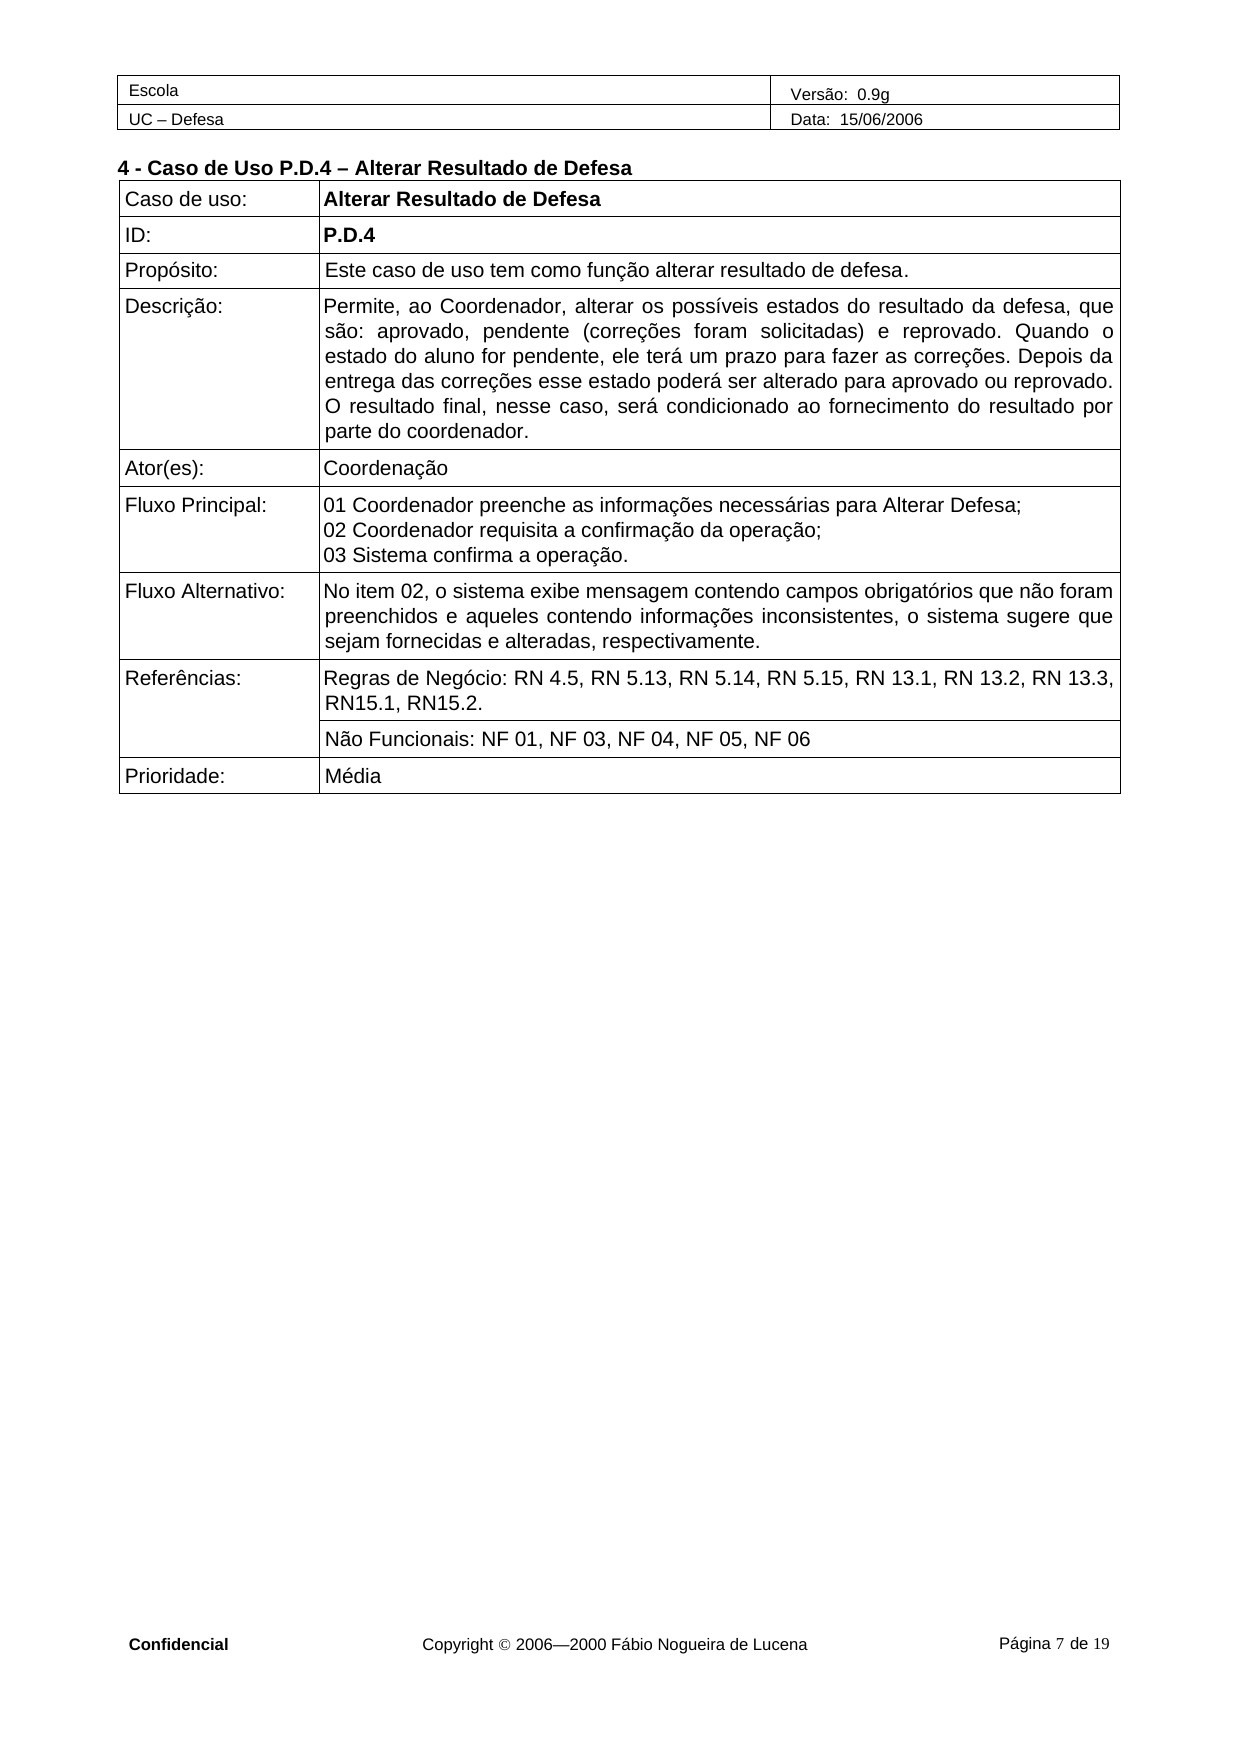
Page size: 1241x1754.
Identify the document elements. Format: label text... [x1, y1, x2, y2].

table_cell Propósito: [120, 254, 319, 287]
table_cell ID: [120, 217, 319, 253]
table_header Caso de uso: [120, 181, 319, 216]
table_cell Fluxo Principal: [120, 487, 319, 572]
table_cell Descrição: [120, 289, 319, 449]
table_cell Este caso de uso tem como função alterar resultado de defesa. [320, 254, 1120, 287]
table_cell No item 02, o sistema exibe mensagem contendo campos obrigatórios que não foram preenchidos e aqueles contendo informações inconsistentes, o sistema sugere que sejam fornecidas e alteradas, respectivamente. [320, 573, 1120, 659]
table_cell Ator(es): [120, 450, 319, 486]
table_cell Prioridade: [120, 758, 319, 793]
table_cell 01 Coordenador preenche as informações necessárias para Alterar Defesa; 02 Coordenador requisita a confirmação da operação; 03 Sistema confirma a operação. [320, 487, 1120, 572]
table_cell Fluxo Alternativo: [120, 573, 319, 659]
table_cell Referências: [120, 660, 319, 757]
text 4 - Caso de Uso P.D.4 – Alterar Resultado de Defesa [117, 154, 1120, 179]
table_cell Coordenação [320, 450, 1120, 486]
table_cell Permite, ao Coordenador, alterar os possíveis estados do resultado da defesa, que são: aprovado, pendente (correções foram solicitadas) e reprovado. Quando o estado do aluno for pendente, ele terá um prazo para fazer as correções. Depois da entrega das correções esse estado poderá ser alterado para aprovado ou reprovado. O resultado final, nesse caso, será condicionado ao fornecimento do resultado por parte do coordenador. [320, 289, 1120, 449]
table_header Regras de Negócio: RN 4.5, RN 5.13, RN 5.14, RN 5.15, RN 13.1, RN 13.2, RN 13.3, RN15.1, RN15.2. [320, 660, 1120, 720]
table_header Alterar Resultado de Defesa [320, 181, 1120, 216]
table_cell Média [320, 758, 1120, 793]
table_cell P.D.4 [320, 217, 1120, 253]
table_cell Não Funcionais: NF 01, NF 03, NF 04, NF 05, NF 06 [320, 721, 1120, 757]
